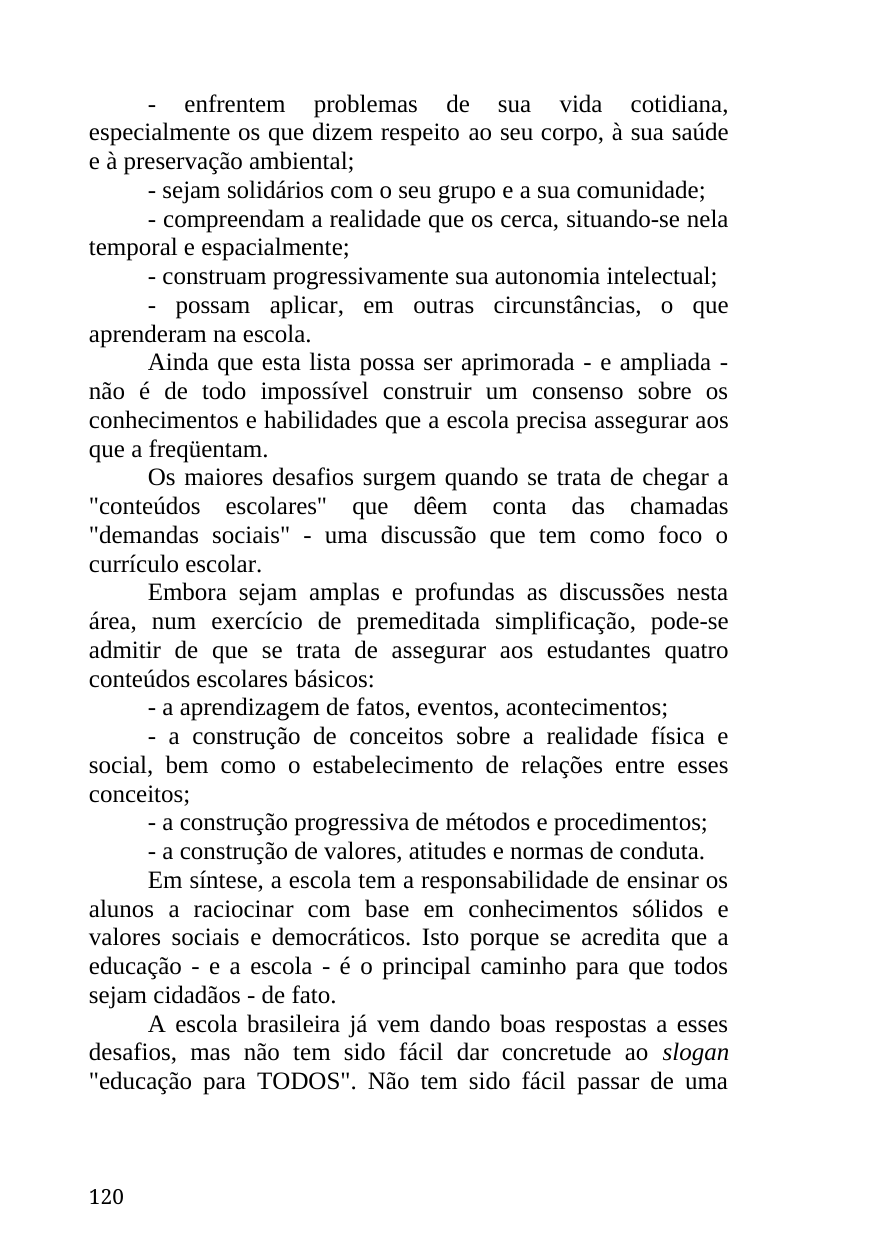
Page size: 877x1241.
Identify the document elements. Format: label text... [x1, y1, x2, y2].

text - a construção de valores, atitudes e normas de conduta. [89, 836, 729, 865]
text - a construção progressiva de métodos e procedimentos; [89, 807, 729, 836]
text - compreendam a realidade que os cerca, situando-se nela temporal e espacialmente; [89, 204, 729, 261]
text - construam progressivamente sua autonomia intelectual; [89, 261, 729, 290]
text A escola brasileira já vem dando boas respostas a esses desafios, mas não tem sido fácil dar concretude ao slogan "educação para TODOS". Não tem sido fácil passar de uma [89, 1009, 729, 1095]
text - a construção de conceitos sobre a realidade física e social, bem como o estabelecimento de relações entre esses conceitos; [89, 721, 729, 807]
text - possam aplicar, em outras circunstâncias, o que aprenderam na escola. [89, 290, 729, 347]
text Ainda que esta lista possa ser aprimorada - e ampliada - não é de todo impossível construir um consenso sobre os conhecimentos e habilidades que a escola precisa assegurar aos que a freqüentam. [89, 347, 729, 462]
text Os maiores desafios surgem quando se trata de chegar a "conteúdos escolares" que dêem conta das chamadas "demandas sociais" - uma discussão que tem como foco o currículo escolar. [89, 462, 729, 577]
text - a aprendizagem de fatos, eventos, acontecimentos; [89, 692, 729, 721]
text - enfrentem problemas de sua vida cotidiana, especialmente os que dizem respeito ao seu corpo, à sua saúde e à preservação ambiental; [89, 89, 729, 175]
text Embora sejam amplas e profundas as discussões nesta área, num exercício de premeditada simplificação, pode-se admitir de que se trata de assegurar aos estudantes quatro conteúdos escolares básicos: [89, 577, 729, 692]
text Em síntese, a escola tem a responsabilidade de ensinar os alunos a raciocinar com base em conhecimentos sólidos e valores sociais e democráticos. Isto porque se acredita que a educação - e a escola - é o principal caminho para que todos sejam cidadãos - de fato. [89, 865, 729, 1009]
text - sejam solidários com o seu grupo e a sua comunidade; [89, 175, 729, 204]
